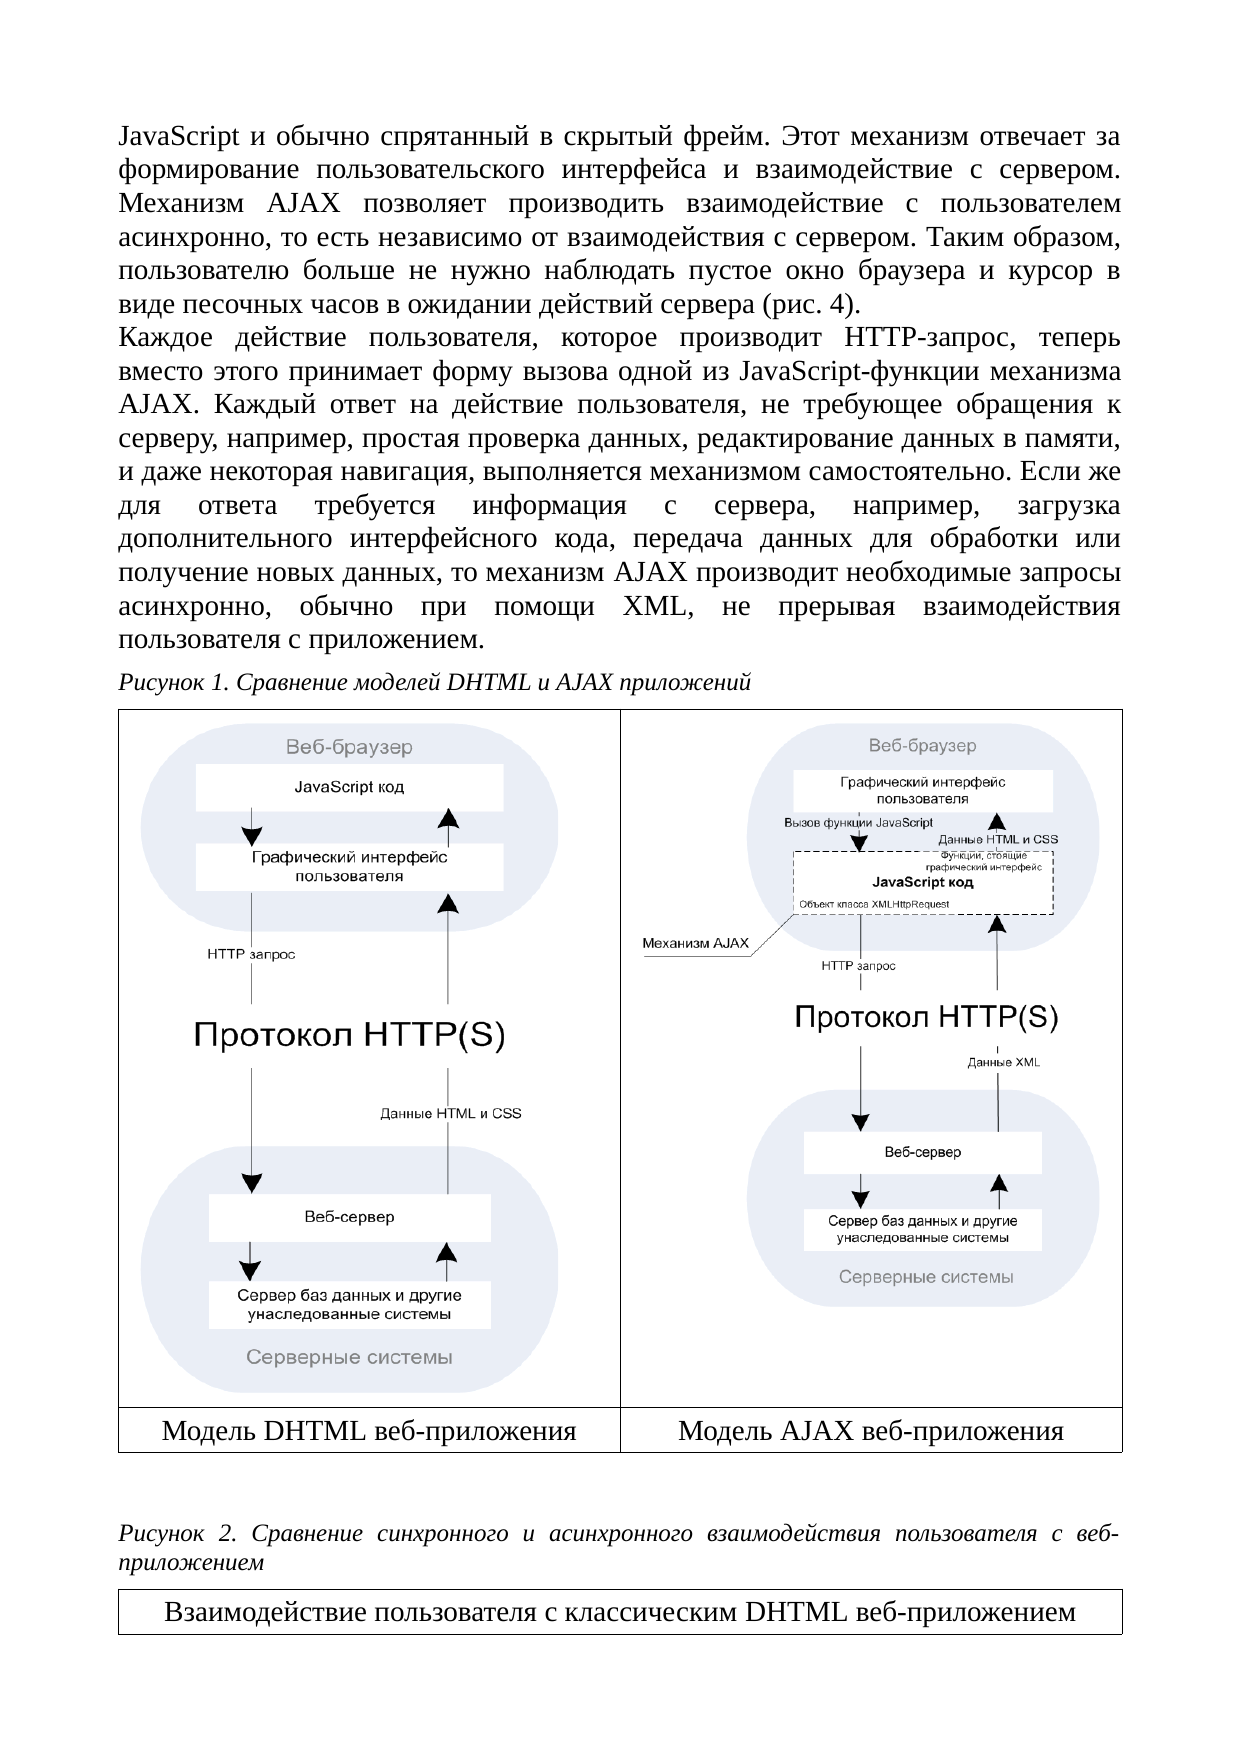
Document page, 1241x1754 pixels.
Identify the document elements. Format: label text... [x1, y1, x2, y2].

picture [642, 723, 1100, 1307]
table_header [119, 710, 620, 1407]
table_header [621, 710, 1122, 1407]
table_cell Модель DHTML веб-приложения [119, 1408, 620, 1452]
text Каждое действие пользователя, которое производит HTTP-запрос, теперь вместо этого принимает форму вызова одной из JavaScript-функции механизма AJAX. Каждый ответ на действие пользователя, не требующее обращения к серверу, например, простая проверка данных, редактирование данных в памяти, и даже некоторая навигация, выполняется механизмом самостоятельно. Если же для ответа требуется информация с сервера, например, загрузка дополнительного интерфейсного кода, передача данных для обработки или получение новых данных, то механизм AJAX производит необходимые запросы асинхронно, обычно при помощи XML, не прерывая взаимодействия пользователя с приложением. [118, 319, 1122, 655]
text Рисунок 1. Сравнение моделей DHTML и AJAX приложений [118, 667, 1122, 696]
table_header Взаимодействие пользователя с классическим DHTML веб-приложением [119, 1590, 1122, 1633]
picture [140, 723, 559, 1393]
text Рисунок 2. Сравнение синхронного и асинхронного взаимодействия пользователя с веб-приложением [118, 1518, 1122, 1576]
table_cell Модель AJAX веб-приложения [621, 1408, 1122, 1452]
text JavaScript и обычно спрятанный в скрытый фрейм. Этот механизм отвечает за формирование пользовательского интерфейса и взаимодействие с сервером. Механизм AJAX позволяет производить взаимодействие с пользователем асинхронно, то есть независимо от взаимодействия с сервером. Таким образом, пользователю больше не нужно наблюдать пустое окно браузера и курсор в виде песочных часов в ожидании действий сервера (рис. 4). [118, 118, 1122, 319]
